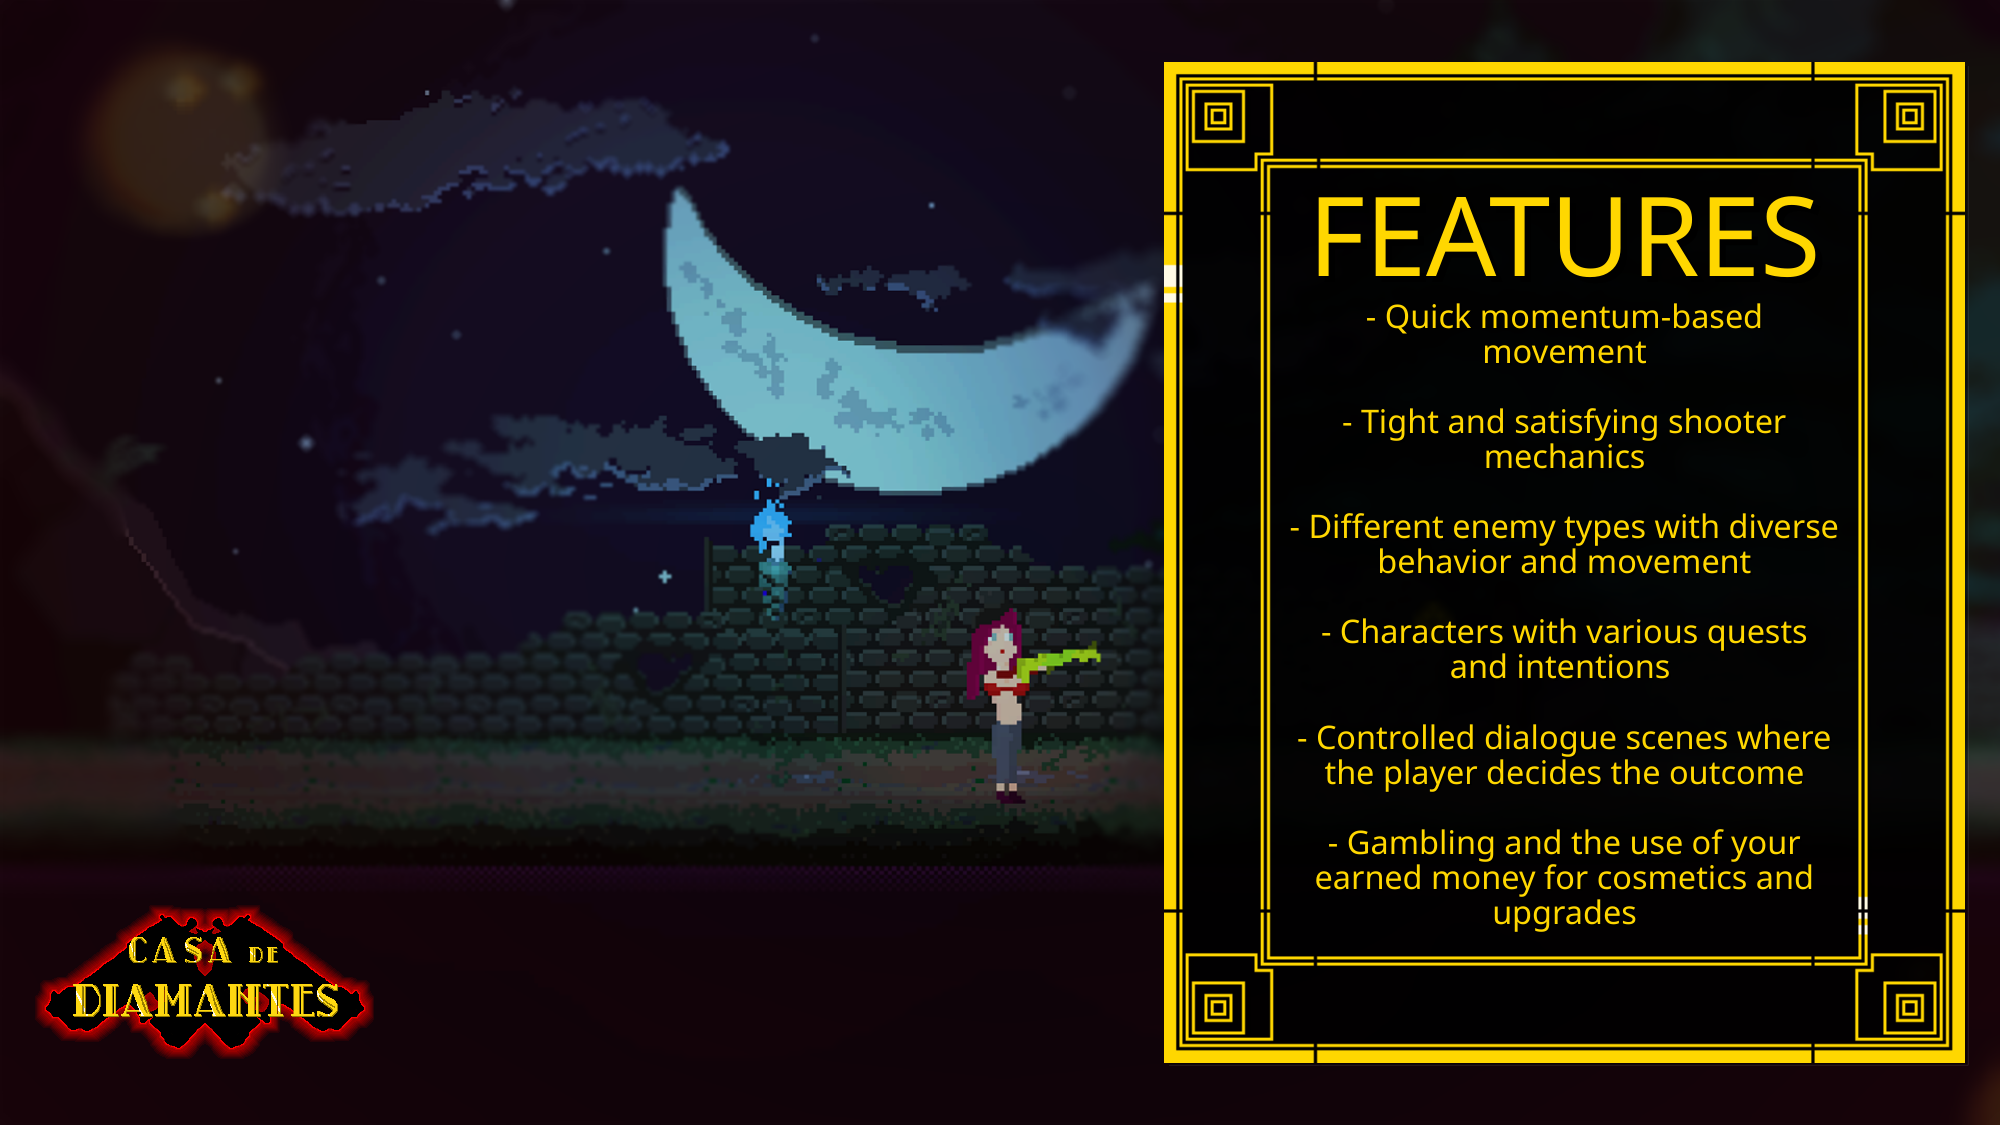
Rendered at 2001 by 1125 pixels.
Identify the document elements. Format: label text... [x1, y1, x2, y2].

picture [0, 0, 2000, 1125]
title FEATURES - Quick momentum-based movement - Tight and satisfying shooter mechanics - Different enemy types with diverse behavior and movement - Characters with various quests and intentions - Controlled dialogue scenes where the player decides the outcome - Gambling and the use of your earned money for cosmetics and upgrades [1274, 173, 1856, 952]
